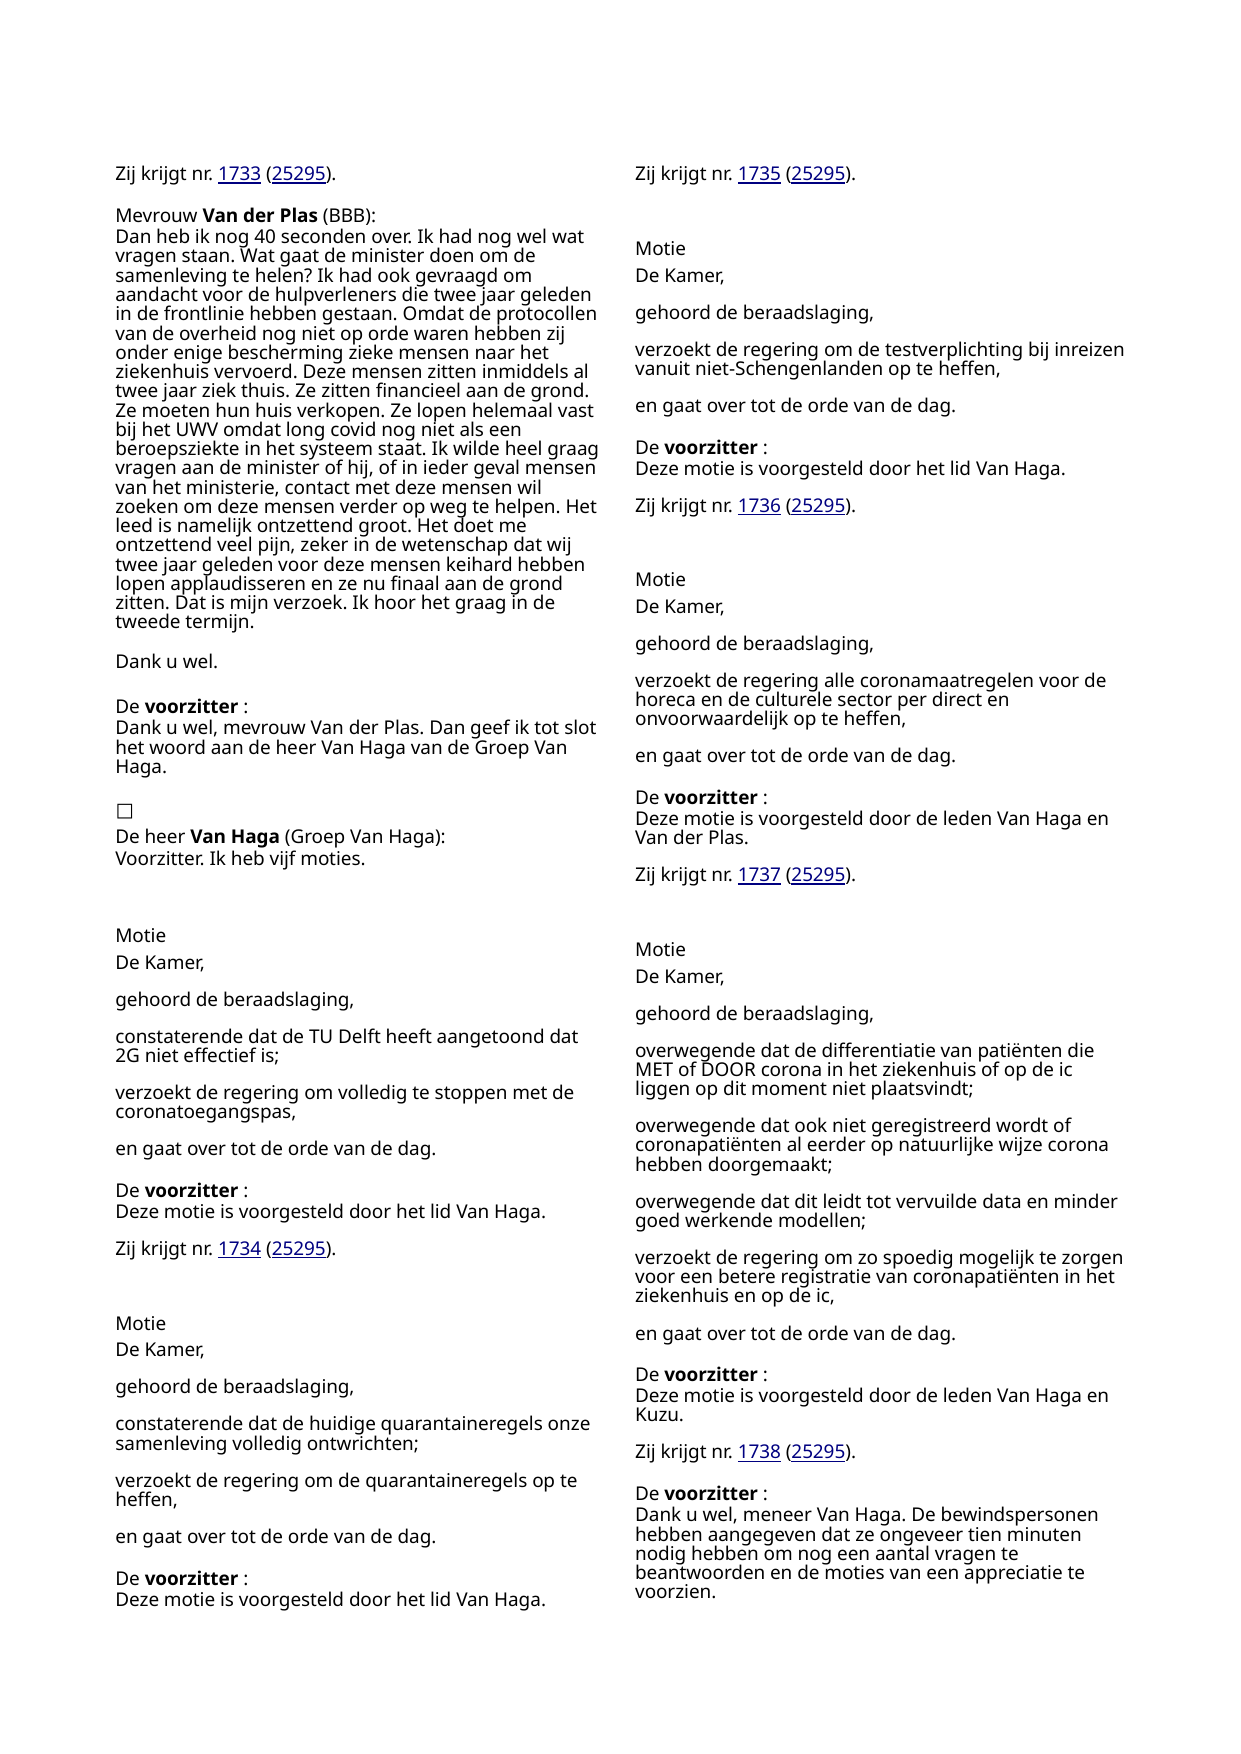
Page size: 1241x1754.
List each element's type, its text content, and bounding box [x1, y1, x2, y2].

text verzoekt de regering om volledig te stoppen met de coronatoegangspas, [115, 1084, 605, 1123]
text gehoord de beraadslaging, [635, 1005, 1125, 1024]
text Dan heb ik nog 40 seconden over. Ik had nog wel wat vragen staan. Wat gaat de minister doen om de samenleving te helen? Ik had ook gevraagd om aandacht voor de hulpverleners die twee jaar geleden in de frontlinie hebben gestaan. Omdat de protocollen van de overheid nog niet op orde waren hebben zij onder enige bescherming zieke mensen naar het ziekenhuis vervoerd. Deze mensen zitten inmiddels al twee jaar ziek thuis. Ze zitten financieel aan de grond. Ze moeten hun huis verkopen. Ze lopen helemaal vast bij het UWV omdat long covid nog niet als een beroepsziekte in het systeem staat. Ik wilde heel graag vragen aan de minister of hij, of in ieder geval mensen van het ministerie, contact met deze mensen wil zoeken om deze mensen verder op weg te helpen. Het leed is namelijk ontzettend groot. Het doet me ontzettend veel pijn, zeker in de wetenschap dat wij twee jaar geleden voor deze mensen keihard hebben lopen applaudisseren en ze nu finaal aan de grond zitten. Dat is mijn verzoek. Ik hoor het graag in de tweede termijn. [115, 228, 605, 633]
text gehoord de beraadslaging, [635, 635, 1125, 654]
text Deze motie is voorgesteld door het lid Van Haga. [635, 459, 1125, 479]
text De heer Van Haga (Groep Van Haga): [115, 824, 605, 849]
text en gaat over tot de orde van de dag. [115, 1140, 605, 1159]
text Dank u wel, mevrouw Van der Plas. Dan geef ik tot slot het woord aan de heer Van Haga van de Groep Van Haga. [115, 719, 605, 777]
text Zij krijgt nr. 1734 (25295). [115, 1240, 605, 1259]
text De voorzitter : [635, 434, 1125, 459]
text en gaat over tot de orde van de dag. [115, 1528, 605, 1547]
text Motie [635, 235, 1125, 261]
text overwegende dat ook niet geregistreerd wordt of coronapatiënten al eerder op natuurlijke wijze corona hebben doorgemaakt; [635, 1117, 1125, 1175]
text overwegende dat de differentiatie van patiënten die MET of DOOR corona in het ziekenhuis of op de ic liggen op dit moment niet plaatsvindt; [635, 1042, 1125, 1099]
text Zij krijgt nr. 1738 (25295). [635, 1443, 1125, 1463]
text De Kamer, [635, 968, 1125, 987]
text Motie [115, 1310, 605, 1335]
text overwegende dat dit leidt tot vervuilde data en minder goed werkende modellen; [635, 1193, 1125, 1231]
text Zij krijgt nr. 1737 (25295). [635, 866, 1125, 886]
text constaterende dat de TU Delft heeft aangetoond dat 2G niet effectief is; [115, 1028, 605, 1066]
text Zij krijgt nr. 1736 (25295). [635, 497, 1125, 516]
text verzoekt de regering om zo spoedig mogelijk te zorgen voor een betere registratie van coronapatiënten in het ziekenhuis en op de ic, [635, 1249, 1125, 1307]
text Motie [635, 936, 1125, 962]
text gehoord de beraadslaging, [635, 304, 1125, 323]
text Zij krijgt nr. 1733 (25295). [115, 165, 605, 184]
text Dank u wel. [115, 653, 605, 673]
text en gaat over tot de orde van de dag. [635, 747, 1125, 767]
text Deze motie is voorgesteld door de leden Van Haga en Kuzu. [635, 1387, 1125, 1426]
text en gaat over tot de orde van de dag. [635, 397, 1125, 416]
text Motie [115, 922, 605, 948]
text Deze motie is voorgesteld door het lid Van Haga. [115, 1591, 605, 1610]
text De voorzitter : [115, 694, 605, 719]
text en gaat over tot de orde van de dag. [635, 1324, 1125, 1344]
text gehoord de beraadslaging, [115, 991, 605, 1010]
text Voorzitter. Ik heb vijf moties. [115, 849, 605, 869]
text De Kamer, [635, 267, 1125, 286]
text verzoekt de regering alle coronamaatregelen voor de horeca en de culturele sector per direct en onvoorwaardelijk op te heffen, [635, 672, 1125, 730]
text Dank u wel, meneer Van Haga. De bewindspersonen hebben aangegeven dat ze ongeveer tien minuten nodig hebben om nog een aantal vragen te beantwoorden en de moties van een appreciatie te voorzien. [635, 1506, 1125, 1603]
text De Kamer, [115, 954, 605, 973]
text gehoord de beraadslaging, [115, 1378, 605, 1398]
text De voorzitter : [115, 1177, 605, 1203]
text De voorzitter : [635, 784, 1125, 810]
text Deze motie is voorgesteld door de leden Van Haga en Van der Plas. [635, 810, 1125, 849]
text De voorzitter : [635, 1481, 1125, 1506]
text Deze motie is voorgesteld door het lid Van Haga. [115, 1203, 605, 1222]
text Mevrouw Van der Plas (BBB): [115, 202, 605, 228]
text De Kamer, [115, 1341, 605, 1361]
text constaterende dat de huidige quarantaineregels onze samenleving volledig ontwrichten; [115, 1415, 605, 1454]
text verzoekt de regering om de quarantaineregels op te heffen, [115, 1472, 605, 1510]
text ⬜ [115, 798, 605, 824]
text De Kamer, [635, 598, 1125, 617]
text Motie [635, 566, 1125, 592]
text De voorzitter : [635, 1361, 1125, 1387]
text De voorzitter : [115, 1565, 605, 1591]
text verzoekt de regering om de testverplichting bij inreizen vanuit niet-Schengenlanden op te heffen, [635, 341, 1125, 379]
text Zij krijgt nr. 1735 (25295). [635, 165, 1125, 184]
